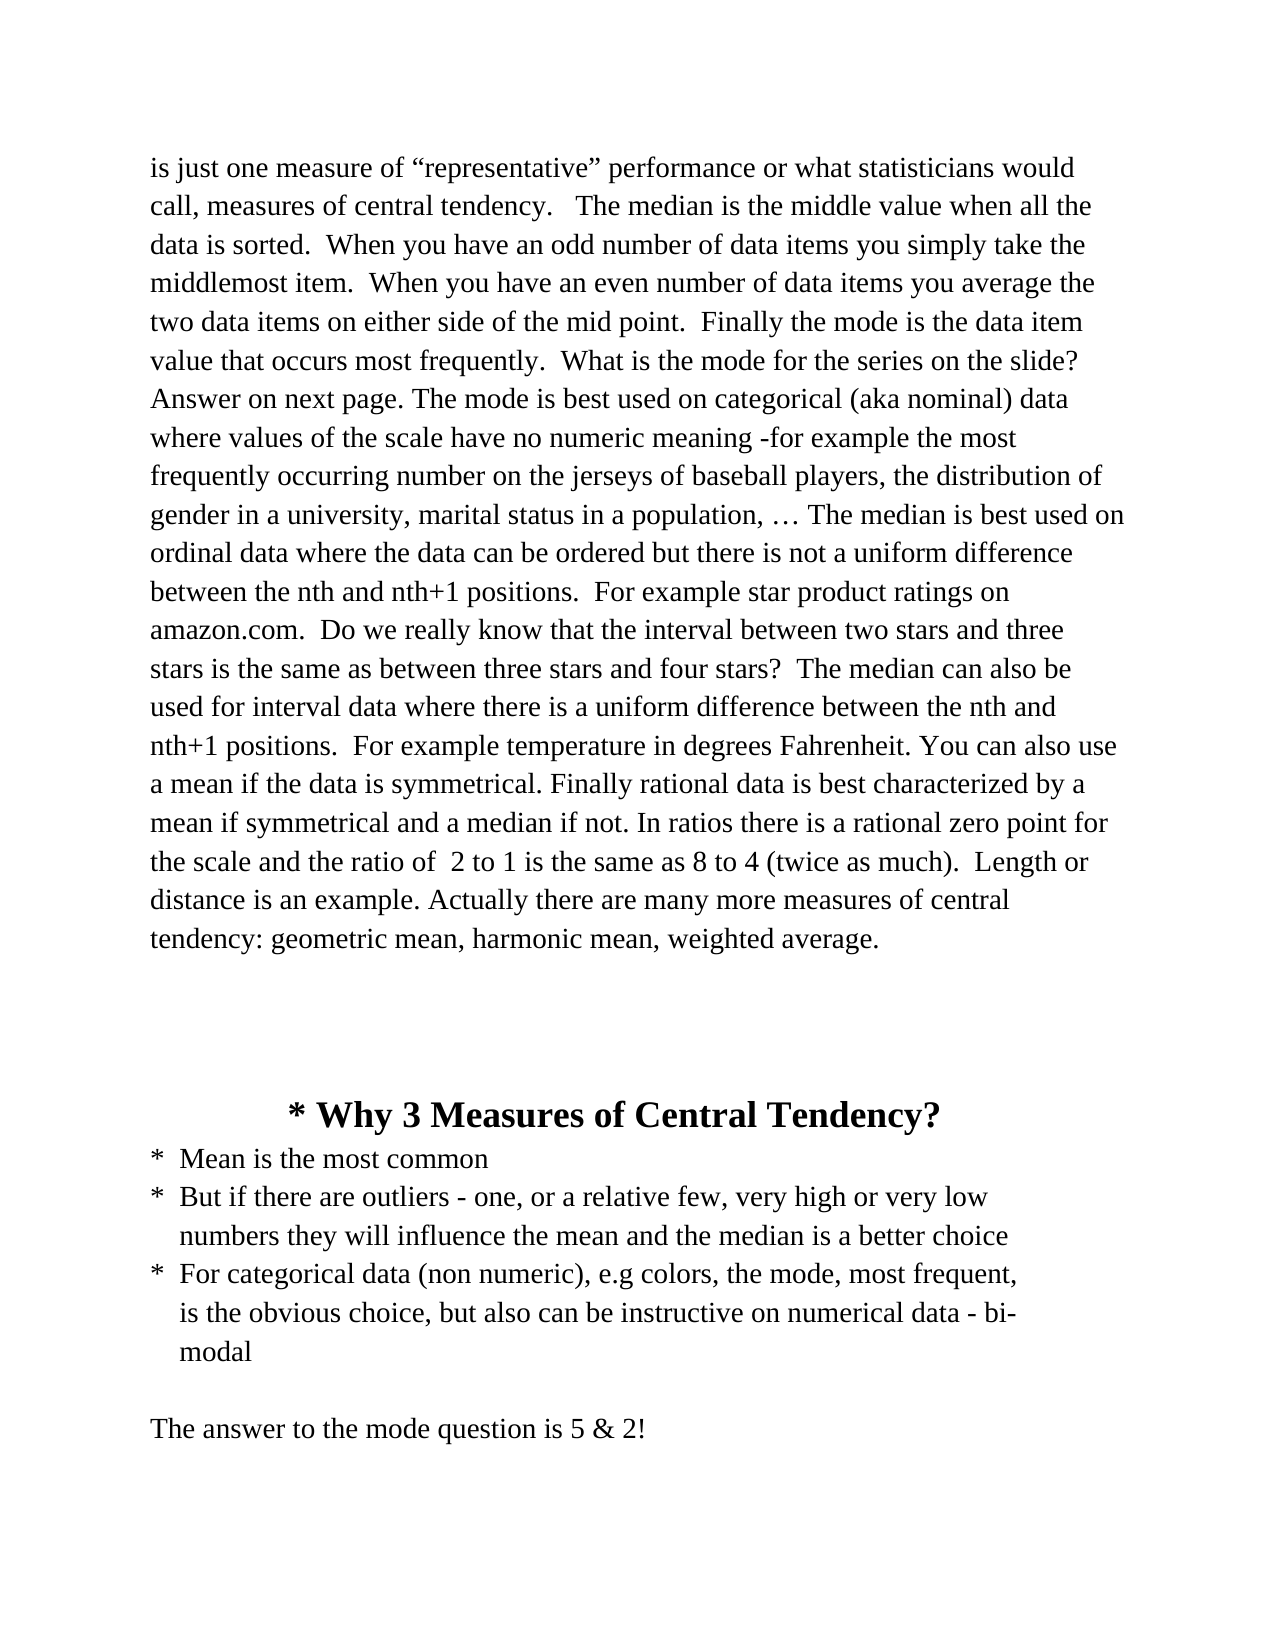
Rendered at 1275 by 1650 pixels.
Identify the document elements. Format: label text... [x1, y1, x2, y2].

text is just one measure of “representative” performance or what statisticians would call, measures of central tendency. The median is the middle value when all the data is sorted. When you have an odd number of data items you simply take the middlemost item. When you have an even number of data items you average the two data items on either side of the mid point. Finally the mode is the data item value that occurs most frequently. What is the mode for the series on the slide? Answer on next page. The mode is best used on categorical (aka nominal) data where values of the scale have no numeric meaning -for example the most frequently occurring number on the jerseys of baseball players, the distribution of gender in a university, marital status in a population, … The median is best used on ordinal data where the data can be ordered but there is not a uniform difference between the nth and nth+1 positions. For example star product ratings on amazon.com. Do we really know that the interval between two stars and three stars is the same as between three stars and four stars? The median can also be used for interval data where there is a uniform difference between the nth and nth+1 positions. For example temperature in degrees Fahrenheit. You can also use a mean if the data is symmetrical. Finally rational data is best characterized by a mean if symmetrical and a median if not. In ratios there is a rational zero point for the scale and the ratio of 2 to 1 is the same as 8 to 4 (twice as much). Length or distance is an example. Actually there are many more measures of central tendency: geometric mean, harmonic mean, weighted average. * Why 3 Measures of Central Tendency? * Mean is the most common * But if there are outliers - one, or a relative few, very high or very low numbers they will influence the mean and the median is a better choice * For categorical data (non numeric), e.g colors, the mode, most frequent, is the obvious choice, but also can be instructive on numerical data - bi- modal The answer to the mode question is 5 & 2! [150, 150, 1125, 1444]
